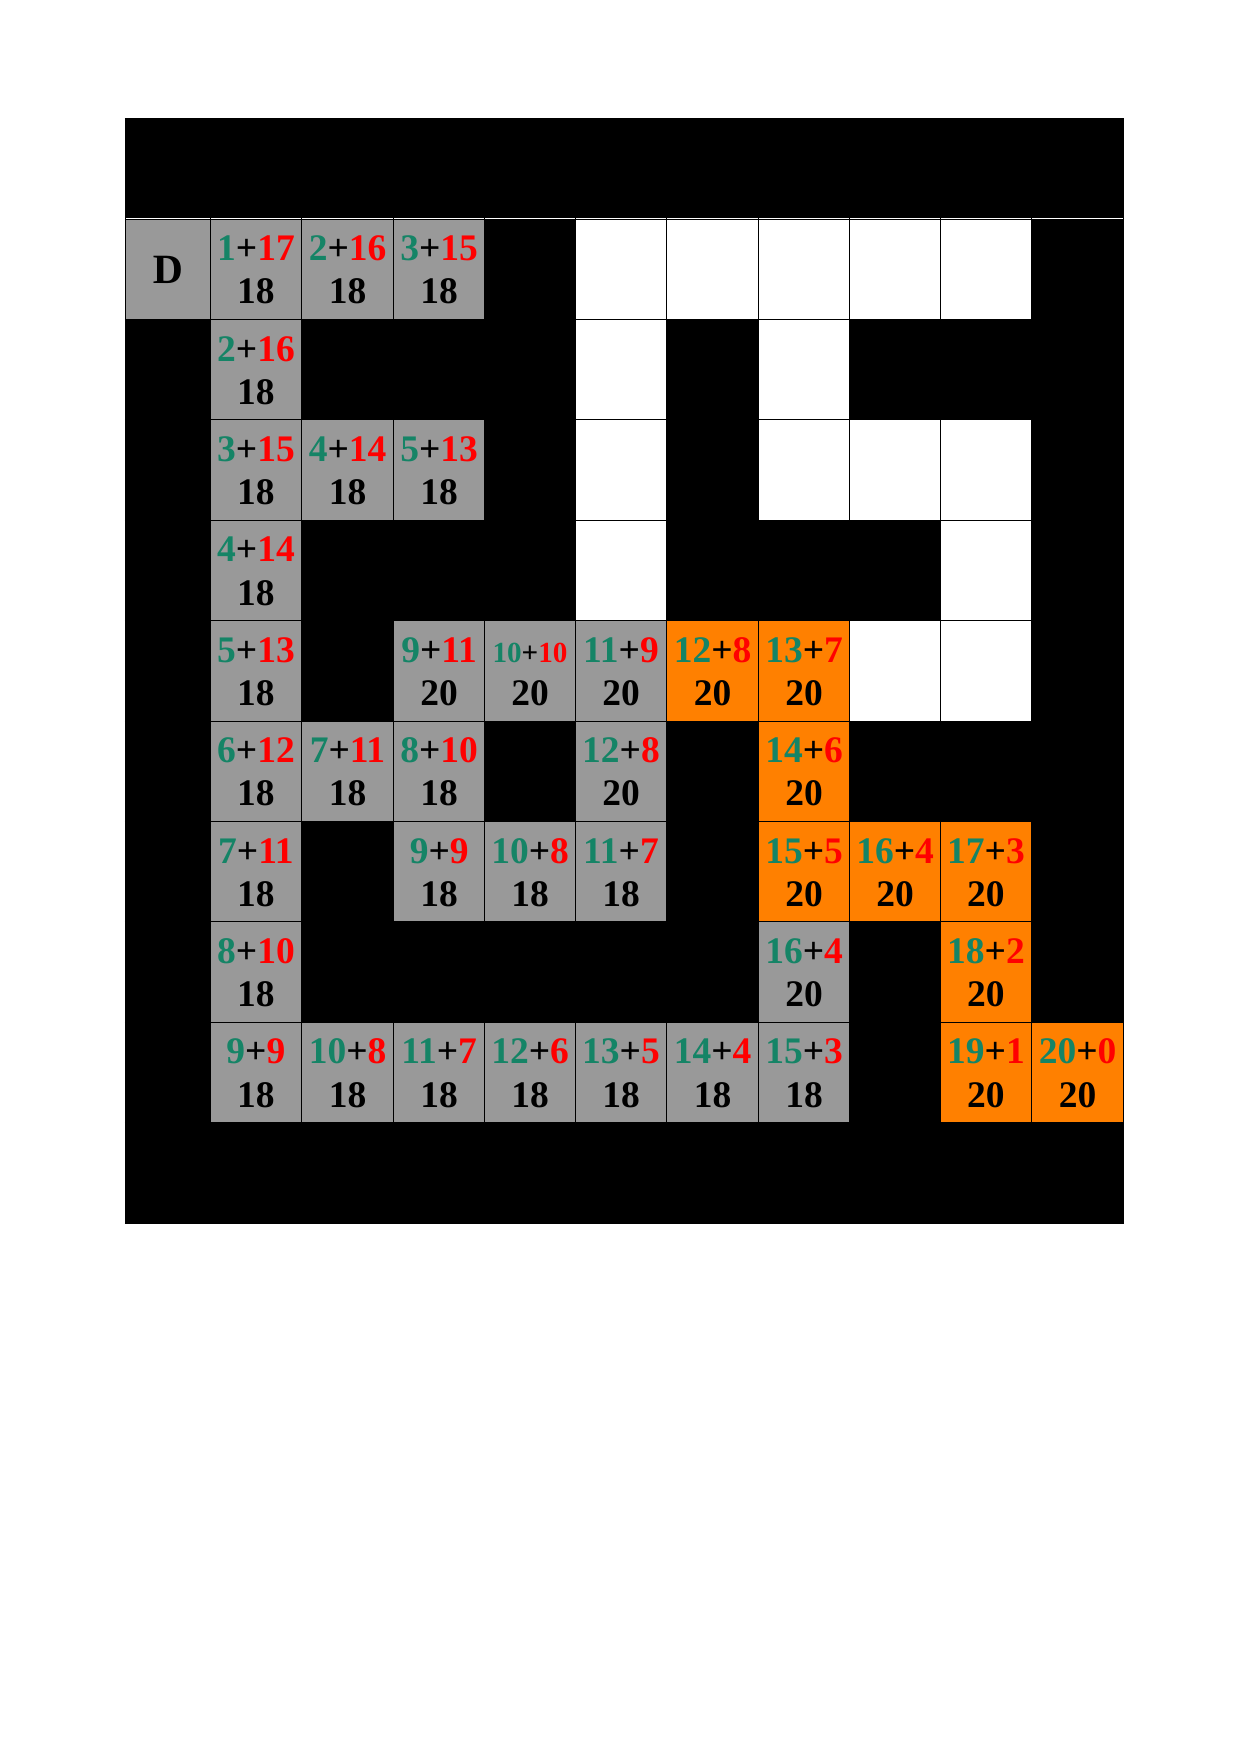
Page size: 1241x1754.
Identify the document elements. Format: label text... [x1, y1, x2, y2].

table_header [576, 119, 666, 218]
table_cell 16+4 20 [850, 822, 940, 921]
table_cell 10+8 18 [485, 822, 575, 921]
table_cell [394, 922, 484, 1022]
table_cell [394, 320, 484, 419]
table_cell [485, 220, 575, 319]
table_header [485, 119, 575, 218]
table_cell 10+10 20 [485, 621, 575, 721]
table_cell [941, 320, 1031, 419]
table_header [126, 119, 210, 218]
table_cell [850, 1023, 940, 1122]
table_cell [1032, 320, 1123, 419]
table_cell [1032, 220, 1123, 319]
table_cell 19+1 20 [941, 1023, 1031, 1122]
table_cell [126, 521, 210, 620]
table_cell [126, 320, 210, 419]
table_cell [941, 420, 1031, 520]
table_cell [576, 521, 666, 620]
table_cell 7+11 18 [211, 822, 301, 921]
table_cell 12+8 20 [576, 722, 666, 821]
table_cell 9+9 18 [211, 1023, 301, 1122]
table_cell [126, 1023, 210, 1122]
table_cell [1032, 521, 1123, 620]
table_cell [394, 521, 484, 620]
table_cell [302, 1123, 393, 1223]
table_cell [667, 420, 758, 520]
table_cell [941, 1123, 1031, 1223]
table_cell [485, 320, 575, 419]
table_cell [667, 822, 758, 921]
table_cell [394, 1123, 484, 1223]
table_cell [576, 320, 666, 419]
table_cell 14+6 20 [759, 722, 849, 821]
table_cell 8+10 18 [211, 922, 301, 1022]
table_cell 3+15 18 [394, 220, 484, 319]
table_cell 13+7 20 [759, 621, 849, 721]
table_header [850, 119, 940, 218]
table_header [211, 119, 301, 218]
table_cell [302, 320, 393, 419]
table_cell [850, 722, 940, 821]
table_cell [1032, 822, 1123, 921]
table_cell [485, 420, 575, 520]
table_cell [850, 220, 940, 319]
table_cell [576, 922, 666, 1022]
table_cell [576, 1123, 666, 1223]
table_cell [302, 922, 393, 1022]
table_cell 7+11 18 [302, 722, 393, 821]
table_header [394, 119, 484, 218]
table_cell [759, 220, 849, 319]
table_cell 9+11 20 [394, 621, 484, 721]
table_cell [850, 320, 940, 419]
table_cell [126, 1123, 210, 1223]
table_cell 6+12 18 [211, 722, 301, 821]
table_cell 5+13 18 [394, 420, 484, 520]
table_header [759, 119, 849, 218]
table_cell [759, 1123, 849, 1223]
table_cell 3+15 18 [211, 420, 301, 520]
table_cell [126, 621, 210, 721]
table_cell [485, 722, 575, 821]
table_cell [126, 722, 210, 821]
table_cell [941, 722, 1031, 821]
table_cell 9+9 18 [394, 822, 484, 921]
table_cell 13+5 18 [576, 1023, 666, 1122]
table_cell 11+7 18 [576, 822, 666, 921]
table_cell [1032, 722, 1123, 821]
table_cell 15+5 20 [759, 822, 849, 921]
table_cell 11+9 20 [576, 621, 666, 721]
table_cell 20+0 20 [1032, 1023, 1123, 1122]
table_cell 12+6 18 [485, 1023, 575, 1122]
table_cell [850, 521, 940, 620]
table_cell 12+8 20 [667, 621, 758, 721]
table_cell [850, 1123, 940, 1223]
table_cell [667, 922, 758, 1022]
table_cell [302, 621, 393, 721]
table_cell [759, 320, 849, 419]
table_cell [850, 420, 940, 520]
table_cell [667, 1123, 758, 1223]
table_cell 11+7 18 [394, 1023, 484, 1122]
table_cell 18+2 20 [941, 922, 1031, 1022]
table_cell [850, 621, 940, 721]
table_cell [126, 822, 210, 921]
table_cell [302, 521, 393, 620]
table_cell 8+10 18 [394, 722, 484, 821]
table_cell [126, 922, 210, 1022]
table_cell [302, 822, 393, 921]
table_cell [667, 220, 758, 319]
table_cell [1032, 621, 1123, 721]
table_cell [485, 1123, 575, 1223]
table_cell 10+8 18 [302, 1023, 393, 1122]
table_cell 15+3 18 [759, 1023, 849, 1122]
table_cell 16+4 20 [759, 922, 849, 1022]
table_cell [211, 1123, 301, 1223]
table_cell 2+16 18 [302, 220, 393, 319]
table_cell [850, 922, 940, 1022]
table_cell [576, 420, 666, 520]
table_cell [759, 420, 849, 520]
table_cell [1032, 1123, 1123, 1223]
table_cell 17+3 20 [941, 822, 1031, 921]
table_cell 14+4 18 [667, 1023, 758, 1122]
table_header [1032, 119, 1123, 218]
table_cell [1032, 922, 1123, 1022]
table_cell [941, 521, 1031, 620]
table_cell [1032, 420, 1123, 520]
table_header [667, 119, 758, 218]
table_cell [759, 521, 849, 620]
table_cell 2+16 18 [211, 320, 301, 419]
table_cell 1+17 18 [211, 220, 301, 319]
table_cell [126, 420, 210, 520]
table_cell D [126, 220, 210, 319]
table_cell 5+13 18 [211, 621, 301, 721]
table_header [302, 119, 393, 218]
table_cell [667, 521, 758, 620]
table_cell [485, 922, 575, 1022]
table_cell [485, 521, 575, 620]
table_cell 4+14 18 [302, 420, 393, 520]
table_cell [576, 220, 666, 319]
table_cell [667, 320, 758, 419]
table_cell [667, 722, 758, 821]
table_header [941, 119, 1031, 218]
table_cell [941, 621, 1031, 721]
table_cell [941, 220, 1031, 319]
table_cell 4+14 18 [211, 521, 301, 620]
